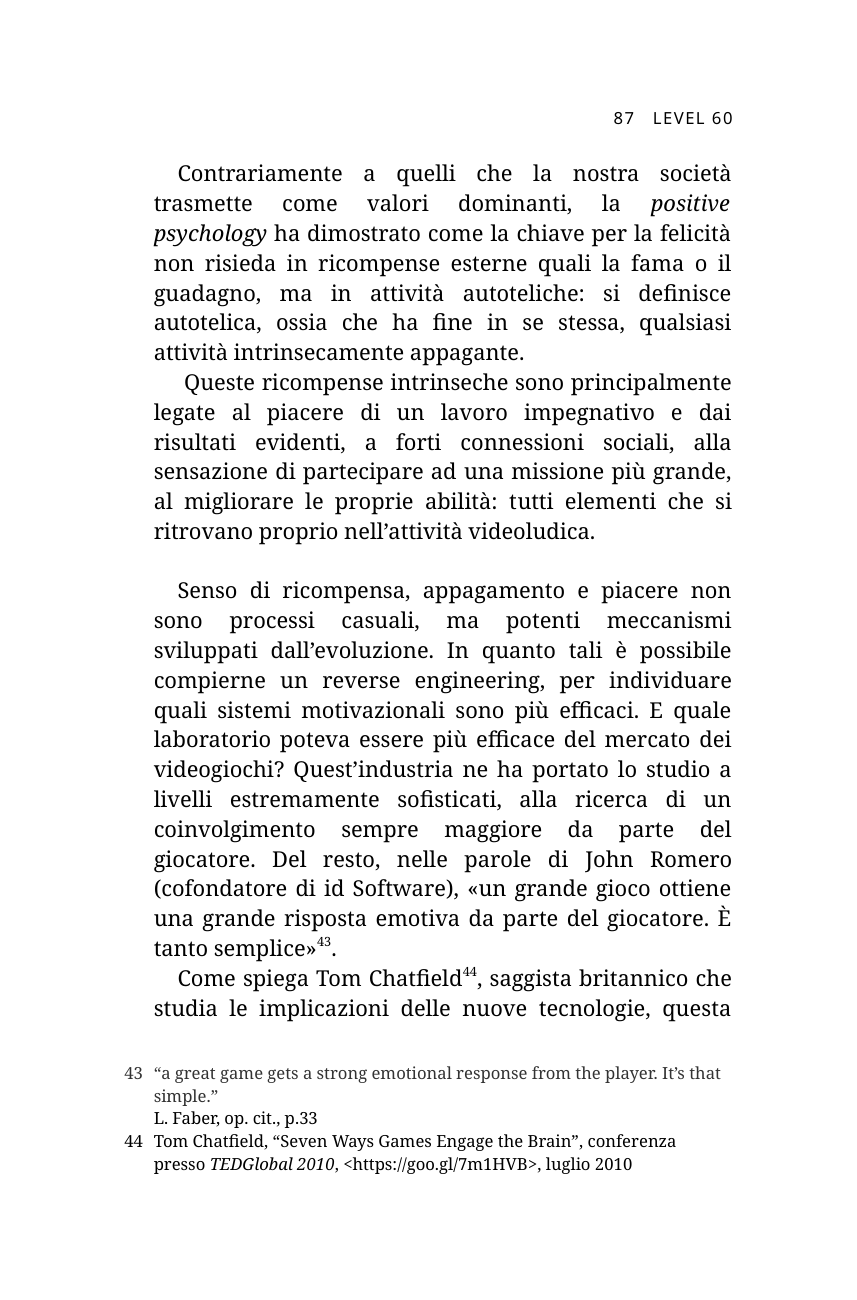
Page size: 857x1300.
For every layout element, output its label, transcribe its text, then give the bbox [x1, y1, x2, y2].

text L. Faber, op. cit., p.33 [124, 1107, 732, 1130]
text Queste ricompense intrinseche sono principalmente legate al piacere di un lavoro impegnativo e dai risultati evidenti, a forti connessioni sociali, alla sensazione di partecipare ad una missione più grande, al migliorare le proprie abilità: tutti elementi che si ritrovano proprio nell’attività videoludica. [153, 367, 732, 546]
text Contrariamente a quelli che la nostra società trasmette come valori dominanti, la positive psychology ha dimostrato come la chiave per la felicità non risieda in ricompense esterne quali la fama o il guadagno, ma in attività autoteliche: si definisce autotelica, ossia che ha fine in se stessa, qualsiasi attività intrinsecamente appagante. [153, 158, 732, 367]
text Tom Chatfield, “Seven Ways Games Engage the Brain”, conferenza presso TEDGlobal 2010, <https://goo.gl/7m1HVB>, luglio 2010 [124, 1130, 732, 1175]
text Come spiega Tom Chatfield, saggista britannico che studia le implicazioni delle nuove tecnologie, questa [153, 963, 732, 1022]
text “a great game gets a strong emotional response from the player. It’s that simple.” [124, 1062, 732, 1107]
text Senso di ricompensa, appagamento e piacere non sono processi casuali, ma potenti meccanismi sviluppati dall’evoluzione. In quanto tali è possibile compierne un reverse engineering, per individuare quali sistemi motivazionali sono più efficaci. E quale laboratorio poteva essere più efficace del mercato dei videogiochi? Quest’industria ne ha portato lo studio a livelli estremamente sofisticati, alla ricerca di un coinvolgimento sempre maggiore da parte del giocatore. Del resto, nelle parole di John Romero (cofondatore di id Software), «un grande gioco ottiene una grande risposta emotiva da parte del giocatore. È tanto semplice». [153, 576, 732, 963]
